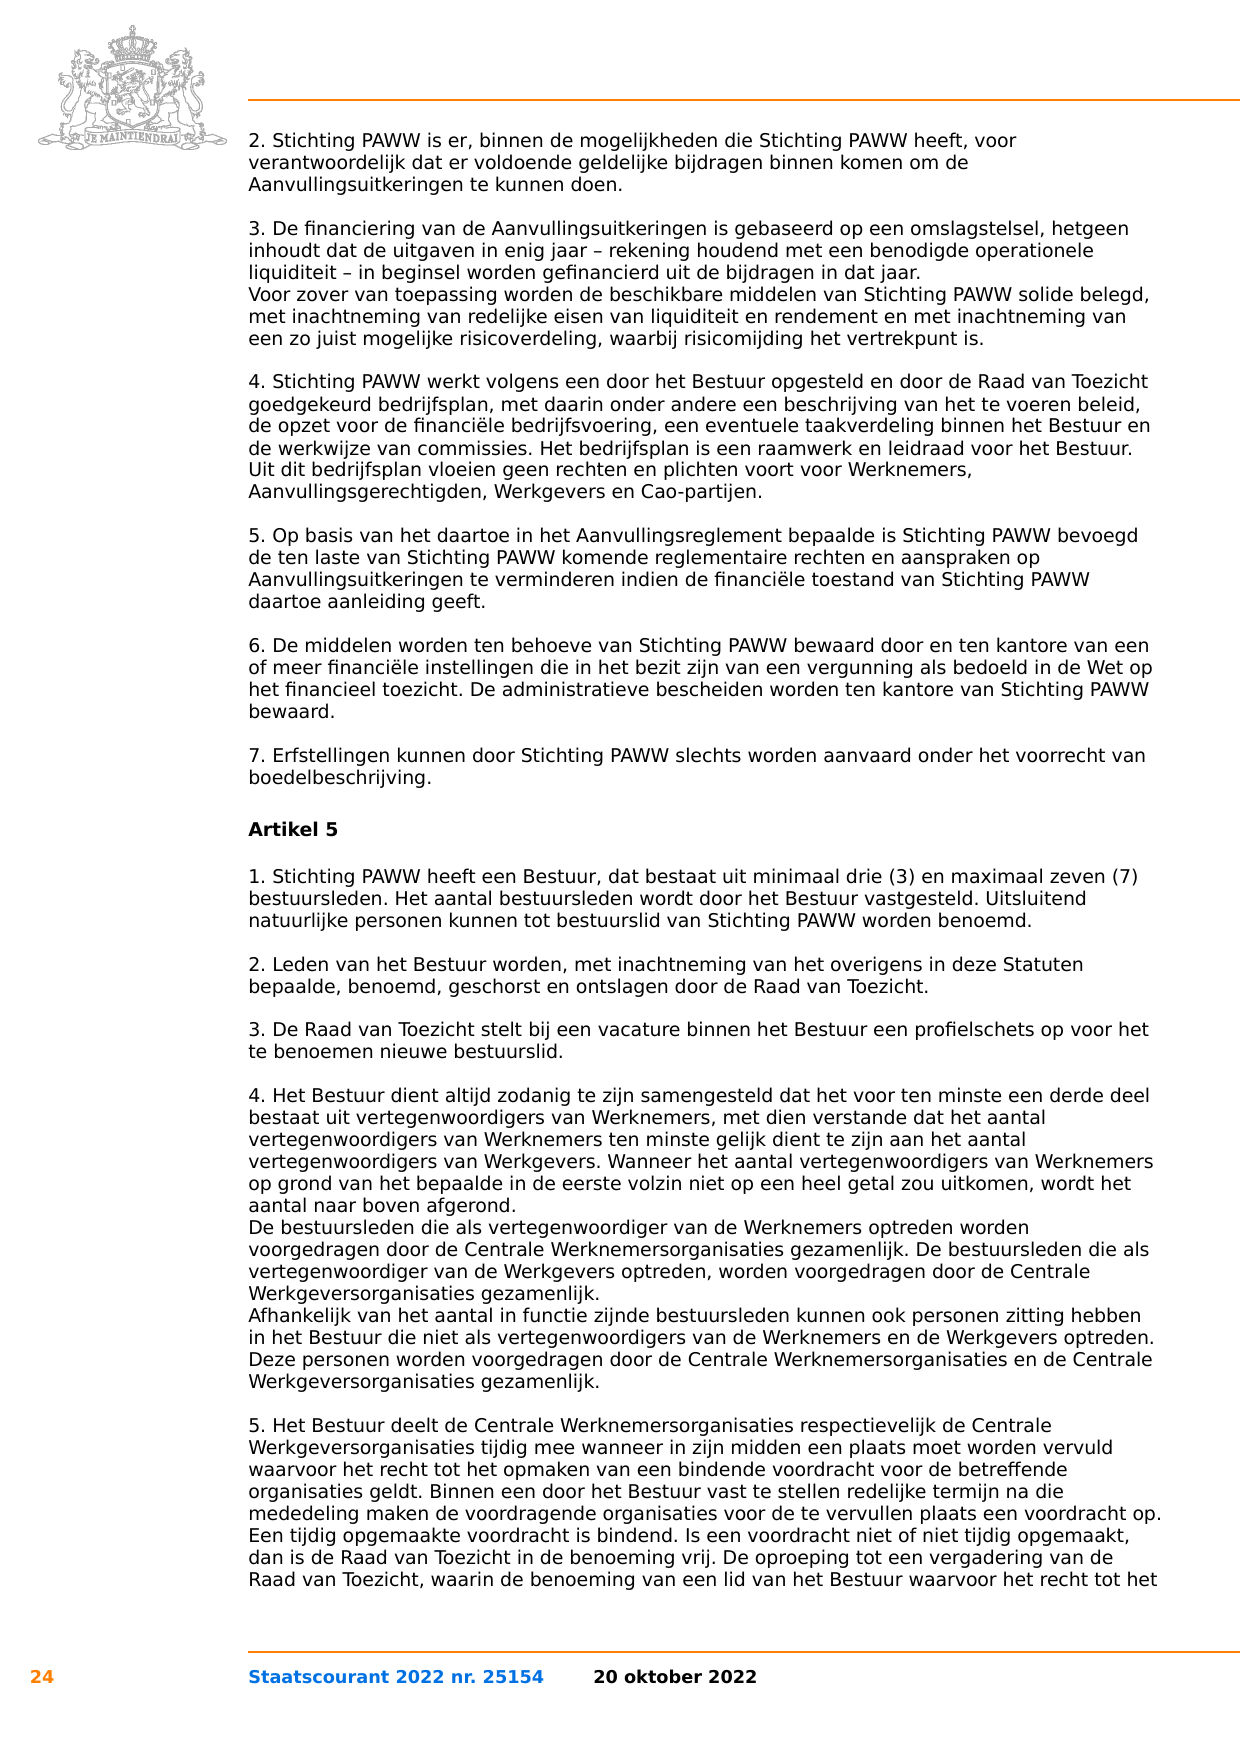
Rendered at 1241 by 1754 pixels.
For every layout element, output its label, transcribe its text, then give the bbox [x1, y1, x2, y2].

text Voor zover van toepassing worden de beschikbare middelen van Stichting PAWW solide belegd, met inachtneming van redelijke eisen van liquiditeit en rendement en met inachtneming van een zo juist mogelijke risicoverdeling, waarbij risicomijding het vertrekpunt is. [248, 284, 1163, 349]
text 2. Stichting PAWW is er, binnen de mogelijkheden die Stichting PAWW heeft, voor verantwoordelijk dat er voldoende geldelijke bijdragen binnen komen om de Aanvullingsuitkeringen te kunnen doen. [248, 130, 1163, 196]
text De bestuursleden die als vertegenwoordiger van de Werknemers optreden worden voorgedragen door de Centrale Werknemersorganisaties gezamenlijk. De bestuursleden die als vertegenwoordiger van de Werkgevers optreden, worden voorgedragen door de Centrale Werkgeversorganisaties gezamenlijk. [248, 1217, 1163, 1305]
text 7. Erfstellingen kunnen door Stichting PAWW slechts worden aanvaard onder het voorrecht van boedelbeschrijving. [248, 745, 1163, 789]
text Afhankelijk van het aantal in functie zijnde bestuursleden kunnen ook personen zitting hebben in het Bestuur die niet als vertegenwoordigers van de Werknemers en de Werkgevers optreden. Deze personen worden voorgedragen door de Centrale Werknemersorganisaties en de Centrale Werkgeversorganisaties gezamenlijk. [248, 1305, 1163, 1393]
text 1. Stichting PAWW heeft een Bestuur, dat bestaat uit minimaal drie (3) en maximaal zeven (7) bestuursleden. Het aantal bestuursleden wordt door het Bestuur vastgesteld. Uitsluitend natuurlijke personen kunnen tot bestuurslid van Stichting PAWW worden benoemd. [248, 866, 1163, 932]
text 3. De financiering van de Aanvullingsuitkeringen is gebaseerd op een omslagstelsel, hetgeen inhoudt dat de uitgaven in enig jaar – rekening houdend met een benodigde operationele liquiditeit – in beginsel worden gefinancierd uit de bijdragen in dat jaar. [248, 218, 1163, 284]
text 5. Het Bestuur deelt de Centrale Werknemersorganisaties respectievelijk de Centrale Werkgeversorganisaties tijdig mee wanneer in zijn midden een plaats moet worden vervuld waarvoor het recht tot het opmaken van een bindende voordracht voor de betreffende organisaties geldt. Binnen een door het Bestuur vast te stellen redelijke termijn na die mededeling maken de voordragende organisaties voor de te vervullen plaats een voordracht op. Een tijdig opgemaakte voordracht is bindend. Is een voordracht niet of niet tijdig opgemaakt, dan is de Raad van Toezicht in de benoeming vrij. De oproeping tot een vergadering van de Raad van Toezicht, waarin de benoeming van een lid van het Bestuur waarvoor het recht tot het [248, 1415, 1163, 1591]
text 4. Het Bestuur dient altijd zodanig te zijn samengesteld dat het voor ten minste een derde deel bestaat uit vertegenwoordigers van Werknemers, met dien verstande dat het aantal vertegenwoordigers van Werknemers ten minste gelijk dient te zijn aan het aantal vertegenwoordigers van Werkgevers. Wanneer het aantal vertegenwoordigers van Werknemers op grond van het bepaalde in de eerste volzin niet op een heel getal zou uitkomen, wordt het aantal naar boven afgerond. [248, 1085, 1163, 1217]
subtitle Artikel 5 [248, 819, 1163, 841]
text 6. De middelen worden ten behoeve van Stichting PAWW bewaard door en ten kantore van een of meer financiële instellingen die in het bezit zijn van een vergunning als bedoeld in de Wet op het financieel toezicht. De administratieve bescheiden worden ten kantore van Stichting PAWW bewaard. [248, 635, 1163, 723]
text 2. Leden van het Bestuur worden, met inachtneming van het overigens in deze Statuten bepaalde, benoemd, geschorst en ontslagen door de Raad van Toezicht. [248, 953, 1163, 997]
text 3. De Raad van Toezicht stelt bij een vacature binnen het Bestuur een profielschets op voor het te benoemen nieuwe bestuurslid. [248, 1019, 1163, 1063]
picture [38, 25, 227, 150]
text 4. Stichting PAWW werkt volgens een door het Bestuur opgesteld en door de Raad van Toezicht goedgekeurd bedrijfsplan, met daarin onder andere een beschrijving van het te voeren beleid, de opzet voor de financiële bedrijfsvoering, een eventuele taakverdeling binnen het Bestuur en de werkwijze van commissies. Het bedrijfsplan is een raamwerk en leidraad voor het Bestuur. Uit dit bedrijfsplan vloeien geen rechten en plichten voort voor Werknemers, Aanvullingsgerechtigden, Werkgevers en Cao-partijen. [248, 371, 1163, 503]
text 5. Op basis van het daartoe in het Aanvullingsreglement bepaalde is Stichting PAWW bevoegd de ten laste van Stichting PAWW komende reglementaire rechten en aanspraken op Aanvullingsuitkeringen te verminderen indien de financiële toestand van Stichting PAWW daartoe aanleiding geeft. [248, 525, 1163, 613]
